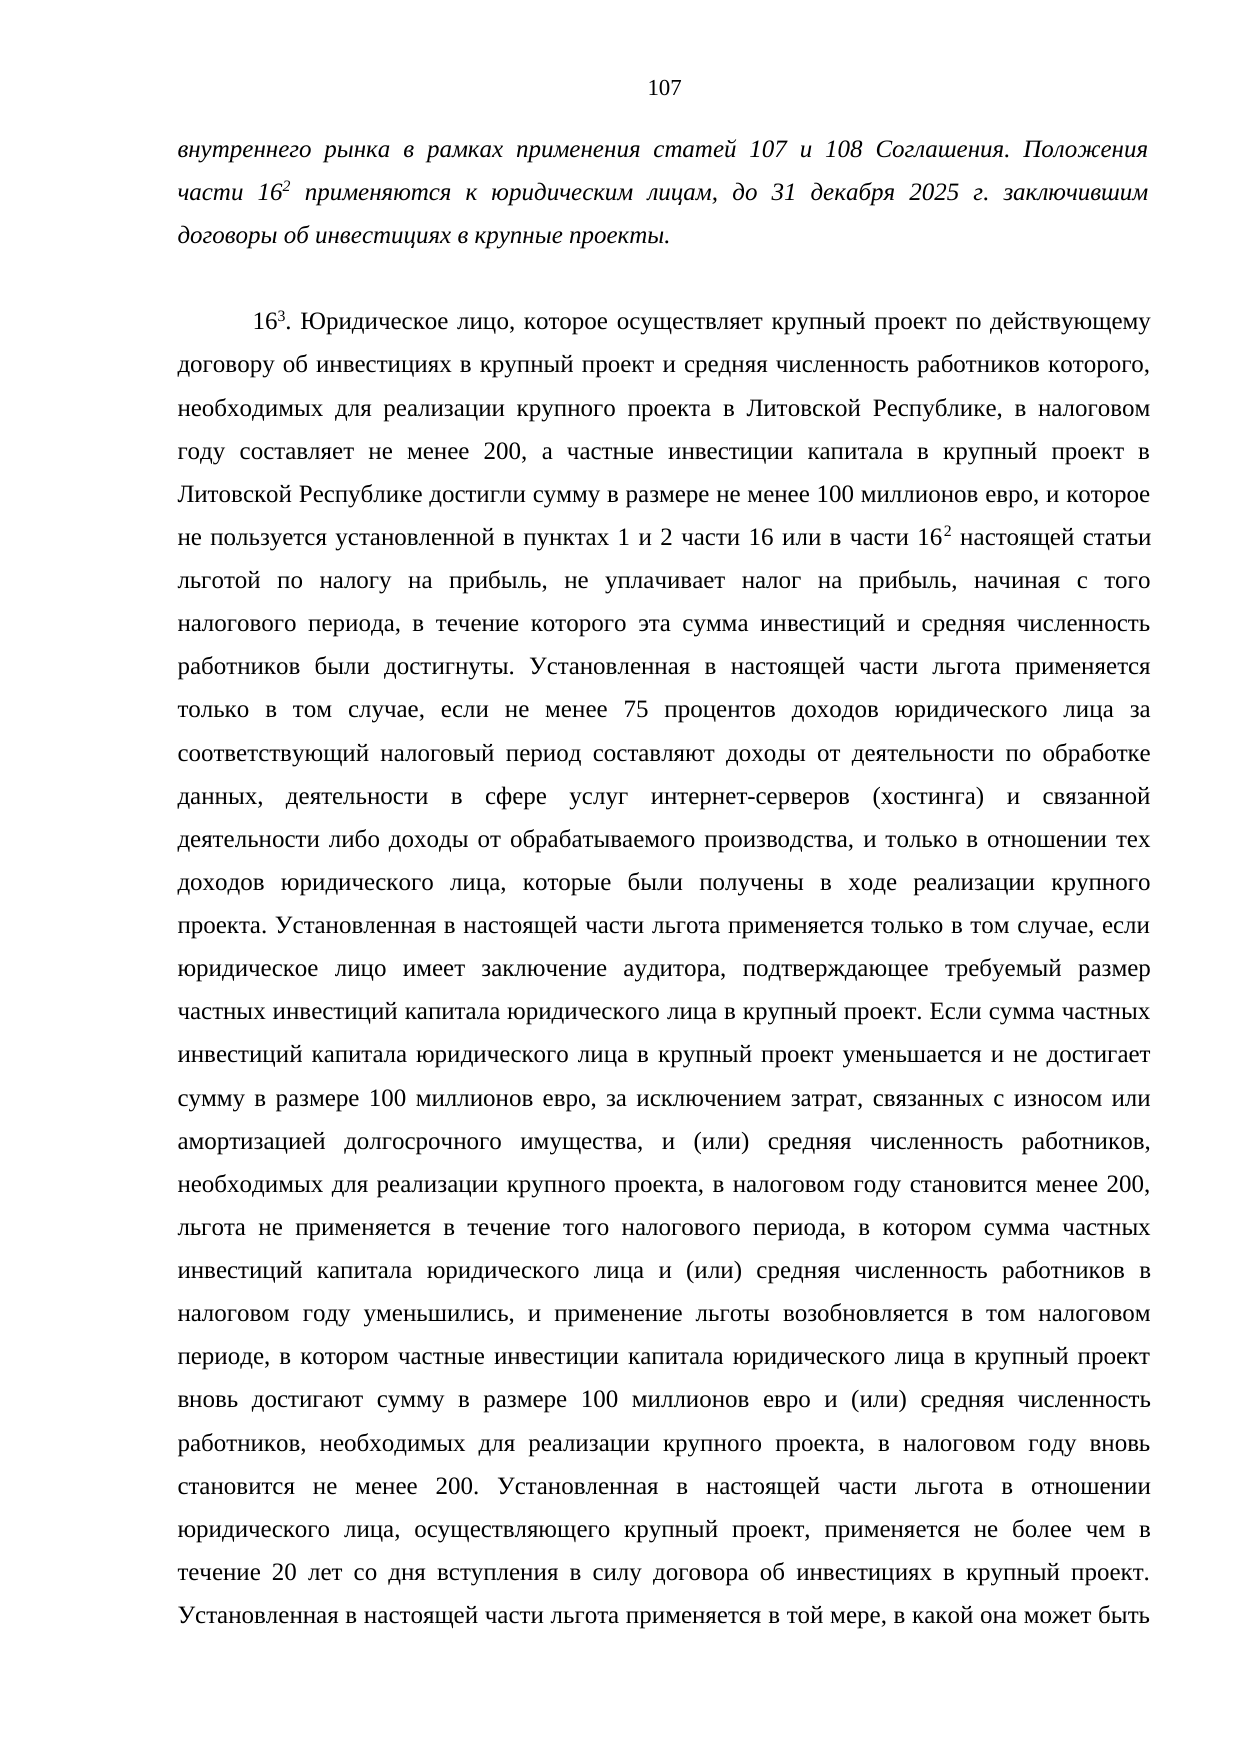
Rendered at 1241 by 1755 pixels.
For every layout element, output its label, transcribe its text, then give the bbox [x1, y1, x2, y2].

text внутреннего рынка в рамках применения статей 107 и 108 Соглашения. Положения части 162 применяются к юридическим лицам, до 31 декабря 2025 г. заключившим договоры об инвестициях в крупные проекты. [177, 134, 1152, 249]
text 163. Юридическое лицо, которое осуществляет крупный проект по действующему договору об инвестициях в крупный проект и средняя численность работников которого, необходимых для реализации крупного проекта в Литовской Республике, в налоговом году составляет не менее 200, а частные инвестиции капитала в крупный проект в Литовской Республике достигли сумму в размере не менее 100 миллионов евро, и которое не пользуется установленной в пунктах 1 и 2 части 16 или в части 162 настоящей статьи льготой по налогу на прибыль, не уплачивает налог на прибыль, начиная с того налогового периода, в течение которого эта сумма инвестиций и средняя численность работников были достигнуты. Установленная в настоящей части льгота применяется только в том случае, если не менее 75 процентов доходов юридического лица за соответствующий налоговый период составляют доходы от деятельности по обработке данных, деятельности в сфере услуг интернет-серверов (хостинга) и связанной деятельности либо доходы от обрабатываемого производства, и только в отношении тех доходов юридического лица, которые были получены в ходе реализации крупного проекта. Установленная в настоящей части льгота применяется только в том случае, если юридическое лицо имеет заключение аудитора, подтверждающее требуемый размер частных инвестиций капитала юридического лица в крупный проект. Если сумма частных инвестиций капитала юридического лица в крупный проект уменьшается и не достигает сумму в размере 100 миллионов евро, за исключением затрат, связанных с износом или амортизацией долгосрочного имущества, и (или) средняя численность работников, необходимых для реализации крупного проекта, в налоговом году становится менее 200, льгота не применяется в течение того налогового периода, в котором сумма частных инвестиций капитала юридического лица и (или) средняя численность работников в налоговом году уменьшились, и применение льготы возобновляется в том налоговом периоде, в котором частные инвестиции капитала юридического лица в крупный проект вновь достигают сумму в размере 100 миллионов евро и (или) средняя численность работников, необходимых для реализации крупного проекта, в налоговом году вновь становится не менее 200. Установленная в настоящей части льгота в отношении юридического лица, осуществляющего крупный проект, применяется не более чем в течение 20 лет со дня вступления в силу договора об инвестициях в крупный проект. Установленная в настоящей части льгота применяется в той мере, в какой она может быть [177, 306, 1152, 1629]
